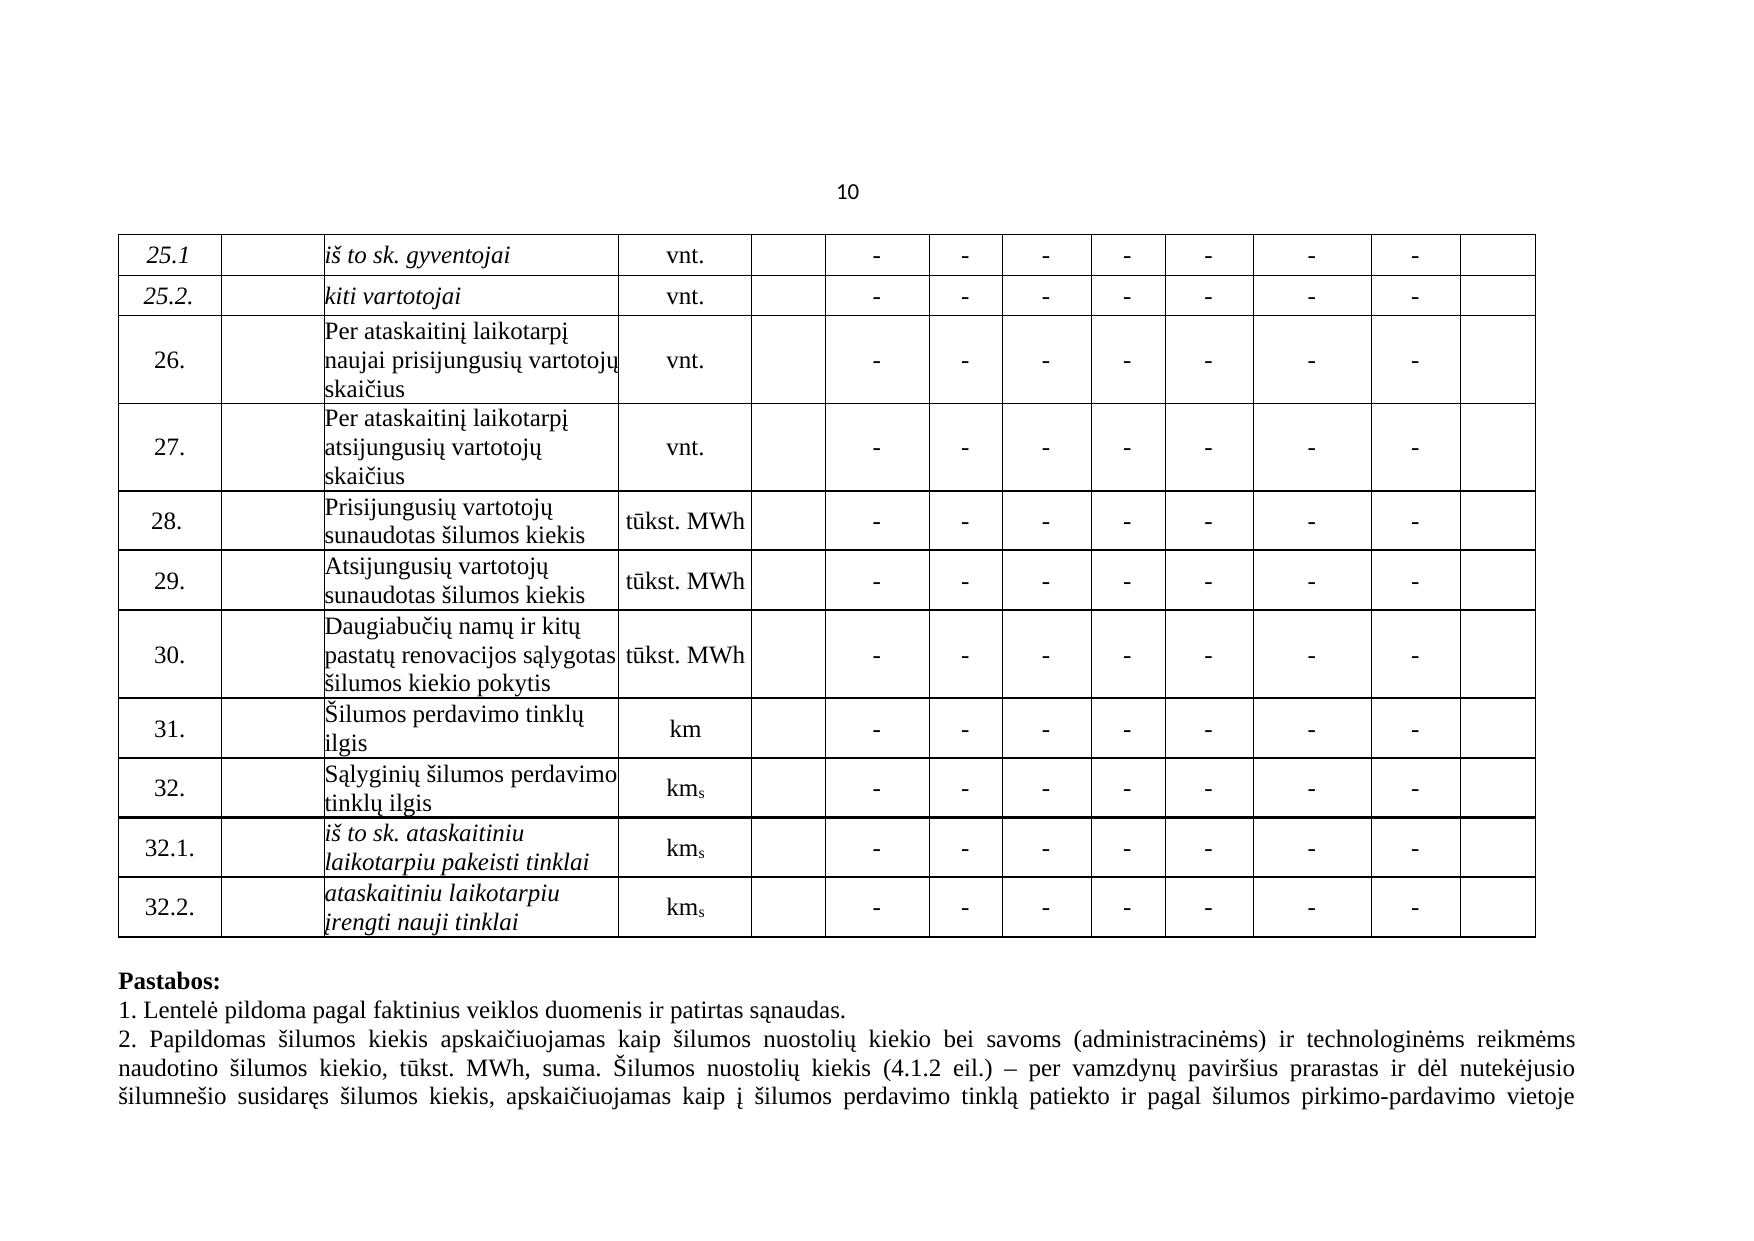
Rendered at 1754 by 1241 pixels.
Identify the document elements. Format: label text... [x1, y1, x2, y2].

table_cell 27. [119, 404, 221, 490]
table_cell [752, 492, 825, 549]
table_cell - [1003, 878, 1091, 936]
table_cell - [1372, 492, 1460, 549]
table_cell [752, 878, 825, 936]
table_cell - [826, 235, 929, 274]
table_cell [752, 316, 825, 402]
table_cell - [1372, 276, 1460, 315]
table_cell - [1092, 316, 1165, 402]
table_cell [752, 819, 825, 876]
table_cell - [930, 759, 1002, 816]
table_cell - [930, 404, 1002, 490]
table_cell - [1092, 276, 1165, 315]
table_cell - [1166, 551, 1253, 609]
table_cell - [1003, 819, 1091, 876]
table_cell - [1372, 611, 1460, 697]
table_cell - [1003, 551, 1091, 609]
table_cell [222, 611, 324, 697]
table_cell - [1092, 551, 1165, 609]
table_cell - [930, 611, 1002, 697]
table_cell - [1372, 551, 1460, 609]
table_cell - [826, 699, 929, 757]
table_cell - [1372, 235, 1460, 274]
table_cell - [1254, 759, 1371, 816]
table_cell iš to sk. gyventojai [325, 235, 618, 274]
table_cell kms [619, 759, 751, 816]
table_cell - [1372, 759, 1460, 816]
table_cell Sąlyginių šilumos perdavimo tinklų ilgis [325, 759, 618, 816]
table_cell - [1092, 235, 1165, 274]
table_cell - [1254, 276, 1371, 315]
table_cell - [930, 699, 1002, 757]
table_cell - [1003, 276, 1091, 315]
table_cell - [1372, 819, 1460, 876]
table_cell [222, 276, 324, 315]
table_cell 30. [119, 611, 221, 697]
table_cell [752, 699, 825, 757]
table_cell kms [619, 819, 751, 876]
table_cell - [1166, 276, 1253, 315]
table_cell - [826, 316, 929, 402]
table_cell [222, 759, 324, 816]
table_cell Šilumos perdavimo tinklų ilgis [325, 699, 618, 757]
table_cell km [619, 699, 751, 757]
table_cell [1461, 699, 1535, 757]
table_cell [752, 551, 825, 609]
table_cell - [1166, 404, 1253, 490]
table_cell - [1254, 878, 1371, 936]
table_cell ataskaitiniu laikotarpiu įrengti nauji tinklai [325, 878, 618, 936]
table_cell - [826, 551, 929, 609]
table_cell - [1372, 878, 1460, 936]
table_cell Per ataskaitinį laikotarpį naujai prisijungusių vartotojų skaičius [325, 316, 618, 402]
table_cell - [930, 235, 1002, 274]
table_cell Atsijungusių vartotojų sunaudotas šilumos kiekis [325, 551, 618, 609]
table_cell [752, 759, 825, 816]
text 2. Papildomas šilumos kiekis apskaičiuojamas kaip šilumos nuostolių kiekio bei savoms (administracinėms) ir technologinėms reikmėms naudotino šilumos kiekio, tūkst. MWh, suma. Šilumos nuostolių kiekis (4.1.2 eil.) – per vamzdynų paviršius prarastas ir dėl nutekėjusio šilumnešio susidaręs šilumos kiekis, apskaičiuojamas kaip į šilumos perdavimo tinklą patiekto ir pagal šilumos pirkimo-pardavimo vietoje [118, 1024, 1577, 1110]
table_cell tūkst. MWh [619, 551, 751, 609]
table_cell - [930, 492, 1002, 549]
table_cell - [1254, 611, 1371, 697]
table_cell Prisijungusių vartotojų sunaudotas šilumos kiekis [325, 492, 618, 549]
table_cell - [1254, 699, 1371, 757]
table_cell [752, 404, 825, 490]
table_cell - [1166, 878, 1253, 936]
table_cell 31. [119, 699, 221, 757]
table_cell [1461, 819, 1535, 876]
table_cell - [1166, 316, 1253, 402]
table_cell [222, 878, 324, 936]
table_cell [1461, 759, 1535, 816]
table_cell - [826, 276, 929, 315]
table_cell Per ataskaitinį laikotarpį atsijungusių vartotojų skaičius [325, 404, 618, 490]
table_cell - [930, 551, 1002, 609]
table_cell [1461, 492, 1535, 549]
table_cell - [826, 492, 929, 549]
table_cell - [1092, 492, 1165, 549]
table_cell - [1003, 235, 1091, 274]
table_cell 25.2. [119, 276, 221, 315]
table_cell - [930, 819, 1002, 876]
table_cell - [1092, 404, 1165, 490]
table_cell [222, 699, 324, 757]
table_cell - [1092, 878, 1165, 936]
table_cell [222, 492, 324, 549]
table_cell [1461, 276, 1535, 315]
table_cell 32. [119, 759, 221, 816]
table_cell - [1166, 235, 1253, 274]
table_cell [222, 819, 324, 876]
table_cell [752, 276, 825, 315]
table_cell - [930, 316, 1002, 402]
table_cell [752, 611, 825, 697]
table_cell [1461, 235, 1535, 274]
table_cell [1461, 551, 1535, 609]
table_cell - [826, 611, 929, 697]
table_cell 32.2. [119, 878, 221, 936]
table_cell kiti vartotojai [325, 276, 618, 315]
table_cell iš to sk. ataskaitiniu laikotarpiu pakeisti tinklai [325, 819, 618, 876]
table_cell - [1003, 492, 1091, 549]
table_cell Daugiabučių namų ir kitų pastatų renovacijos sąlygotas šilumos kiekio pokytis [325, 611, 618, 697]
table_cell [752, 235, 825, 274]
table_cell [222, 551, 324, 609]
table_cell - [1092, 819, 1165, 876]
table_cell - [1166, 699, 1253, 757]
table_cell [222, 316, 324, 402]
table_cell - [1254, 235, 1371, 274]
table_cell - [1166, 611, 1253, 697]
table_cell [222, 404, 324, 490]
table_cell 25.1 [119, 235, 221, 274]
table_cell 29. [119, 551, 221, 609]
table_cell - [1254, 404, 1371, 490]
table_cell vnt. [619, 276, 751, 315]
table_cell - [1166, 819, 1253, 876]
table_cell - [1003, 699, 1091, 757]
table_cell tūkst. MWh [619, 611, 751, 697]
table_cell 26. [119, 316, 221, 402]
table_cell - [1003, 611, 1091, 697]
table_cell [222, 235, 324, 274]
table_cell - [1372, 699, 1460, 757]
table_cell - [1003, 316, 1091, 402]
text 1. Lentelė pildoma pagal faktinius veiklos duomenis ir patirtas sąnaudas. [118, 995, 1577, 1024]
table_cell - [1092, 611, 1165, 697]
table_cell [1461, 611, 1535, 697]
table_cell - [1372, 316, 1460, 402]
table_cell vnt. [619, 316, 751, 402]
table_cell [1461, 404, 1535, 490]
table_cell - [826, 404, 929, 490]
table_cell - [1003, 404, 1091, 490]
table_cell - [1254, 551, 1371, 609]
text Pastabos: [118, 966, 1577, 995]
table_cell kms [619, 878, 751, 936]
table_cell - [1166, 759, 1253, 816]
table_cell - [1254, 492, 1371, 549]
table_cell - [826, 819, 929, 876]
table_cell - [826, 878, 929, 936]
table_cell - [1003, 759, 1091, 816]
table_cell - [1092, 699, 1165, 757]
table_cell - [1254, 316, 1371, 402]
table_cell - [930, 878, 1002, 936]
table_cell [1461, 316, 1535, 402]
table_cell 32.1. [119, 819, 221, 876]
table_cell - [826, 759, 929, 816]
table_cell - [930, 276, 1002, 315]
table_cell vnt. [619, 404, 751, 490]
table_cell - [1166, 492, 1253, 549]
table_cell - [1092, 759, 1165, 816]
table_cell vnt. [619, 235, 751, 274]
table_cell 28. [119, 492, 221, 549]
table_cell - [1372, 404, 1460, 490]
table_cell [1461, 878, 1535, 936]
table_cell tūkst. MWh [619, 492, 751, 549]
table_cell - [1254, 819, 1371, 876]
